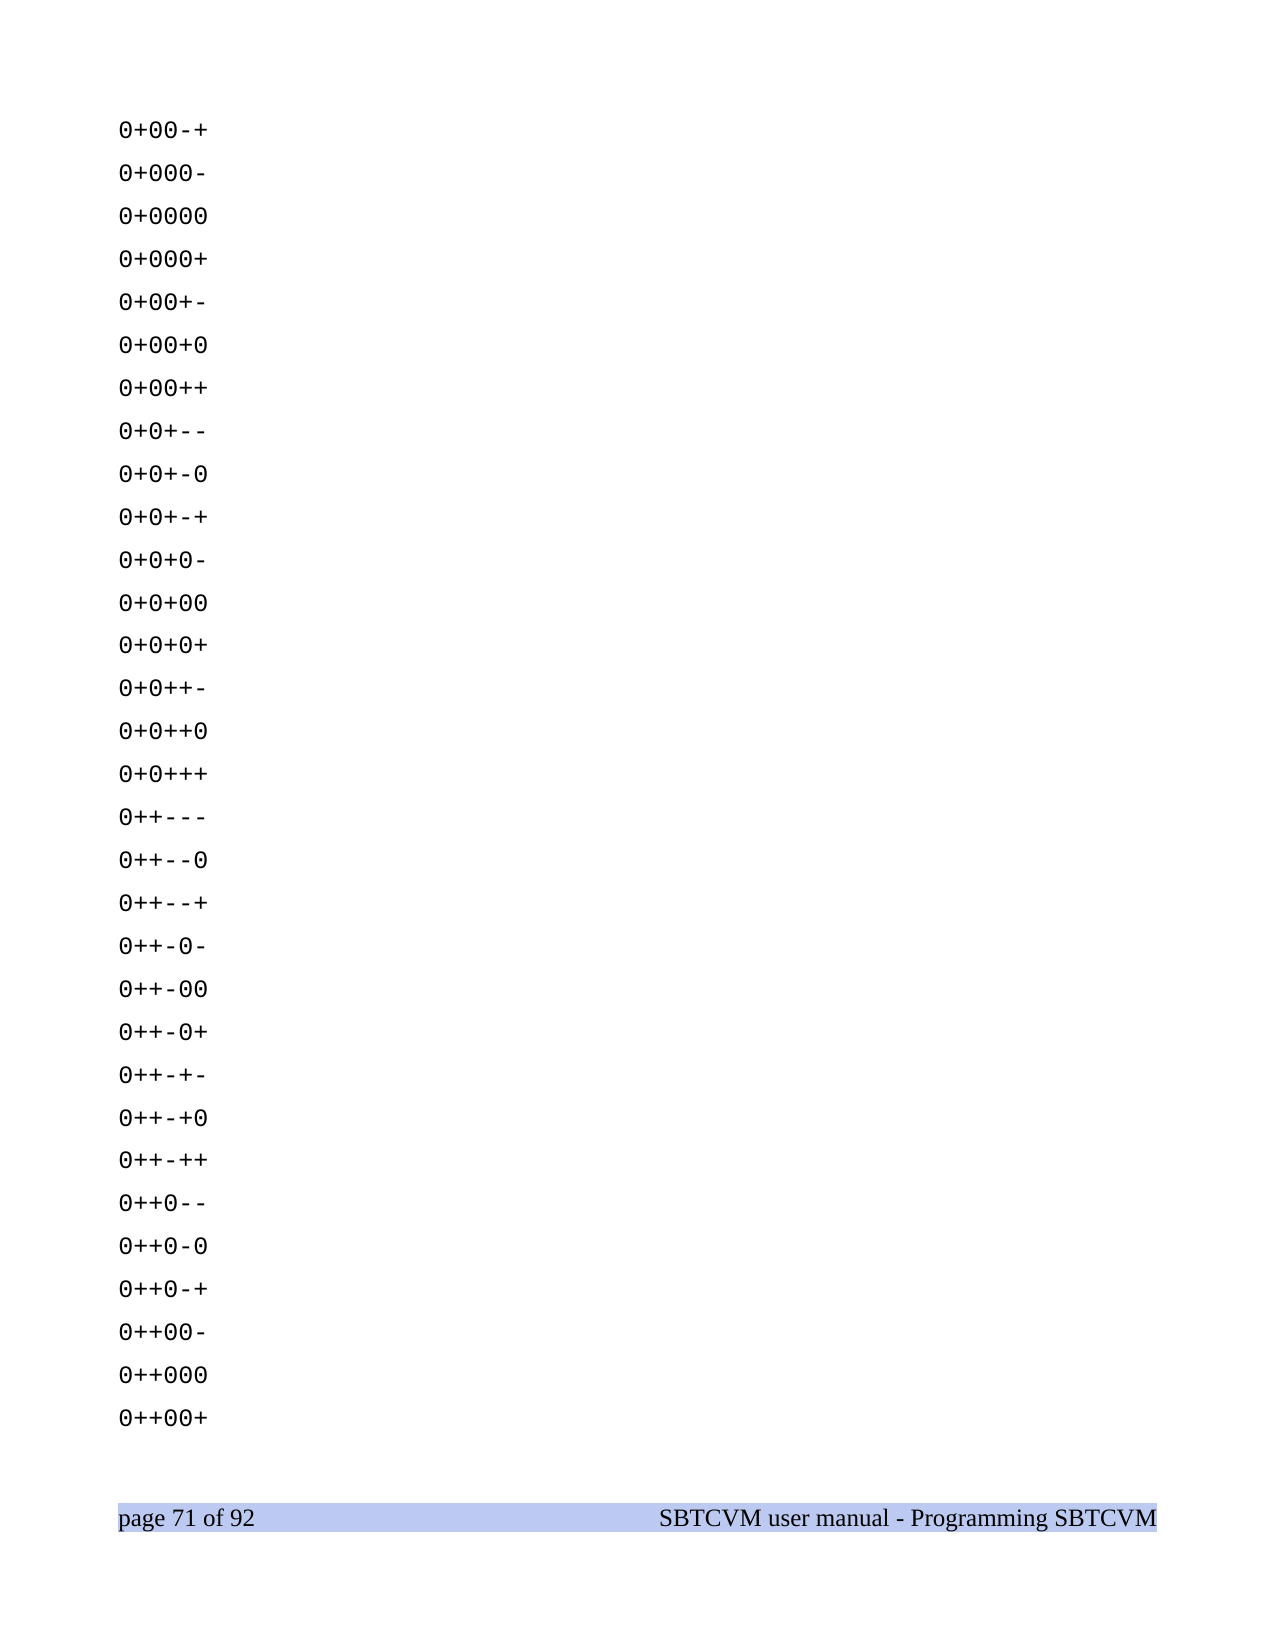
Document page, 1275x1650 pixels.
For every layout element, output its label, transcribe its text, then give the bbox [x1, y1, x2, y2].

text 0+0+++ [118, 762, 1157, 790]
text 0++-00 [118, 976, 1157, 1005]
text 0++0-+ [118, 1277, 1157, 1305]
text 0++0-0 [118, 1234, 1157, 1262]
text 0+0+-- [118, 418, 1157, 447]
text 0+0+-+ [118, 504, 1157, 533]
text 0++0-- [118, 1191, 1157, 1219]
text 0+0+0+ [118, 633, 1157, 661]
text 0+0+-0 [118, 461, 1157, 490]
text 0++--+ [118, 891, 1157, 919]
text 0+0++- [118, 676, 1157, 704]
text 0+00+- [118, 290, 1157, 318]
text 0+0+0- [118, 547, 1157, 576]
text 0++00- [118, 1320, 1157, 1348]
text 0++-0+ [118, 1019, 1157, 1048]
text 0+000- [118, 161, 1157, 189]
text 0++000 [118, 1363, 1157, 1391]
text 0++-0- [118, 933, 1157, 962]
text 0+0000 [118, 204, 1157, 232]
text 0++00+ [118, 1406, 1157, 1434]
text 0+0+00 [118, 590, 1157, 618]
text 0+00++ [118, 376, 1157, 404]
text 0++-++ [118, 1148, 1157, 1176]
text 0++-+0 [118, 1105, 1157, 1133]
text 0+0++0 [118, 719, 1157, 747]
text 0+00-+ [118, 118, 1157, 146]
text 0++--0 [118, 848, 1157, 876]
text 0+00+0 [118, 333, 1157, 361]
text 0+000+ [118, 247, 1157, 275]
text 0++-+- [118, 1062, 1157, 1091]
text 0++--- [118, 805, 1157, 833]
